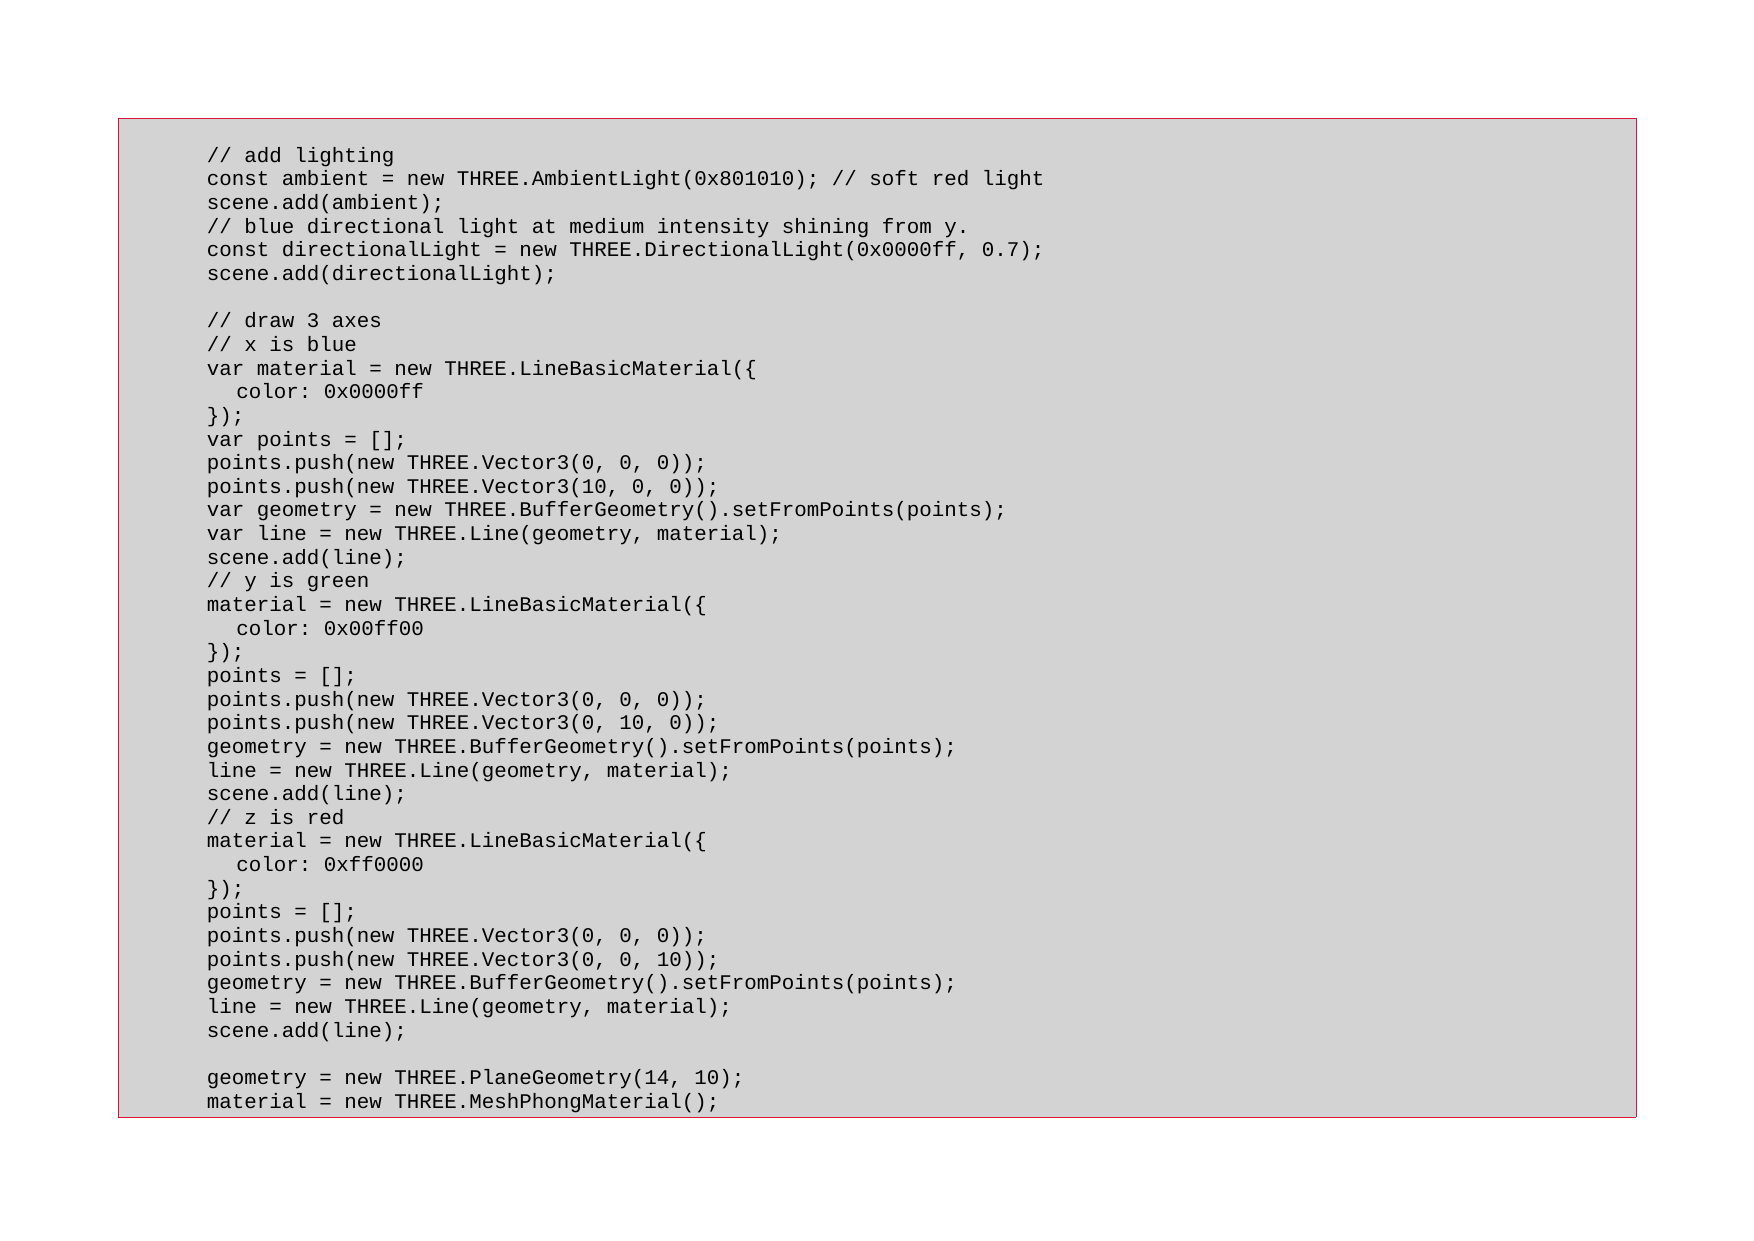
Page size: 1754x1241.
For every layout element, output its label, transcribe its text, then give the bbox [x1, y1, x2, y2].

text points.push(new THREE.Vector3(0, 10, 0)); [119, 709, 1636, 733]
text points = []; [119, 898, 1636, 922]
text geometry = new THREE.BufferGeometry().setFromPoints(points); [119, 733, 1636, 757]
text scene.add(line); [119, 544, 1636, 567]
text points.push(new THREE.Vector3(0, 0, 10)); [119, 946, 1636, 969]
text var points = []; [119, 426, 1636, 449]
text color: 0xff0000 [119, 851, 1636, 875]
text points.push(new THREE.Vector3(10, 0, 0)); [119, 473, 1636, 496]
text // z is red [119, 804, 1636, 827]
text material = new THREE.MeshPhongMaterial(); [119, 1088, 1636, 1117]
text scene.add(ambient); [119, 189, 1636, 213]
text geometry = new THREE.PlaneGeometry(14, 10); [119, 1064, 1636, 1088]
text scene.add(directionalLight); [119, 260, 1636, 284]
text }); [119, 638, 1636, 662]
text // y is green [119, 567, 1636, 591]
text scene.add(line); [119, 1017, 1636, 1040]
text geometry = new THREE.BufferGeometry().setFromPoints(points); [119, 969, 1636, 993]
text }); [119, 875, 1636, 898]
text // blue directional light at medium intensity shining from y. [119, 213, 1636, 236]
text color: 0x00ff00 [119, 615, 1636, 638]
text material = new THREE.LineBasicMaterial({ [119, 827, 1636, 851]
text points = []; [119, 662, 1636, 686]
text // add lighting [119, 142, 1636, 165]
text var material = new THREE.LineBasicMaterial({ [119, 354, 1636, 378]
text line = new THREE.Line(geometry, material); [119, 757, 1636, 780]
text }); [119, 402, 1636, 426]
text var line = new THREE.Line(geometry, material); [119, 520, 1636, 544]
text // draw 3 axes [119, 307, 1636, 331]
text const ambient = new THREE.AmbientLight(0x801010); // soft red light [119, 165, 1636, 189]
text // x is blue [119, 331, 1636, 354]
text var geometry = new THREE.BufferGeometry().setFromPoints(points); [119, 496, 1636, 520]
text line = new THREE.Line(geometry, material); [119, 993, 1636, 1017]
text points.push(new THREE.Vector3(0, 0, 0)); [119, 922, 1636, 946]
text scene.add(line); [119, 780, 1636, 804]
text points.push(new THREE.Vector3(0, 0, 0)); [119, 449, 1636, 473]
text material = new THREE.LineBasicMaterial({ [119, 591, 1636, 615]
text const directionalLight = new THREE.DirectionalLight(0x0000ff, 0.7); [119, 236, 1636, 260]
text color: 0x0000ff [119, 378, 1636, 402]
text points.push(new THREE.Vector3(0, 0, 0)); [119, 686, 1636, 709]
